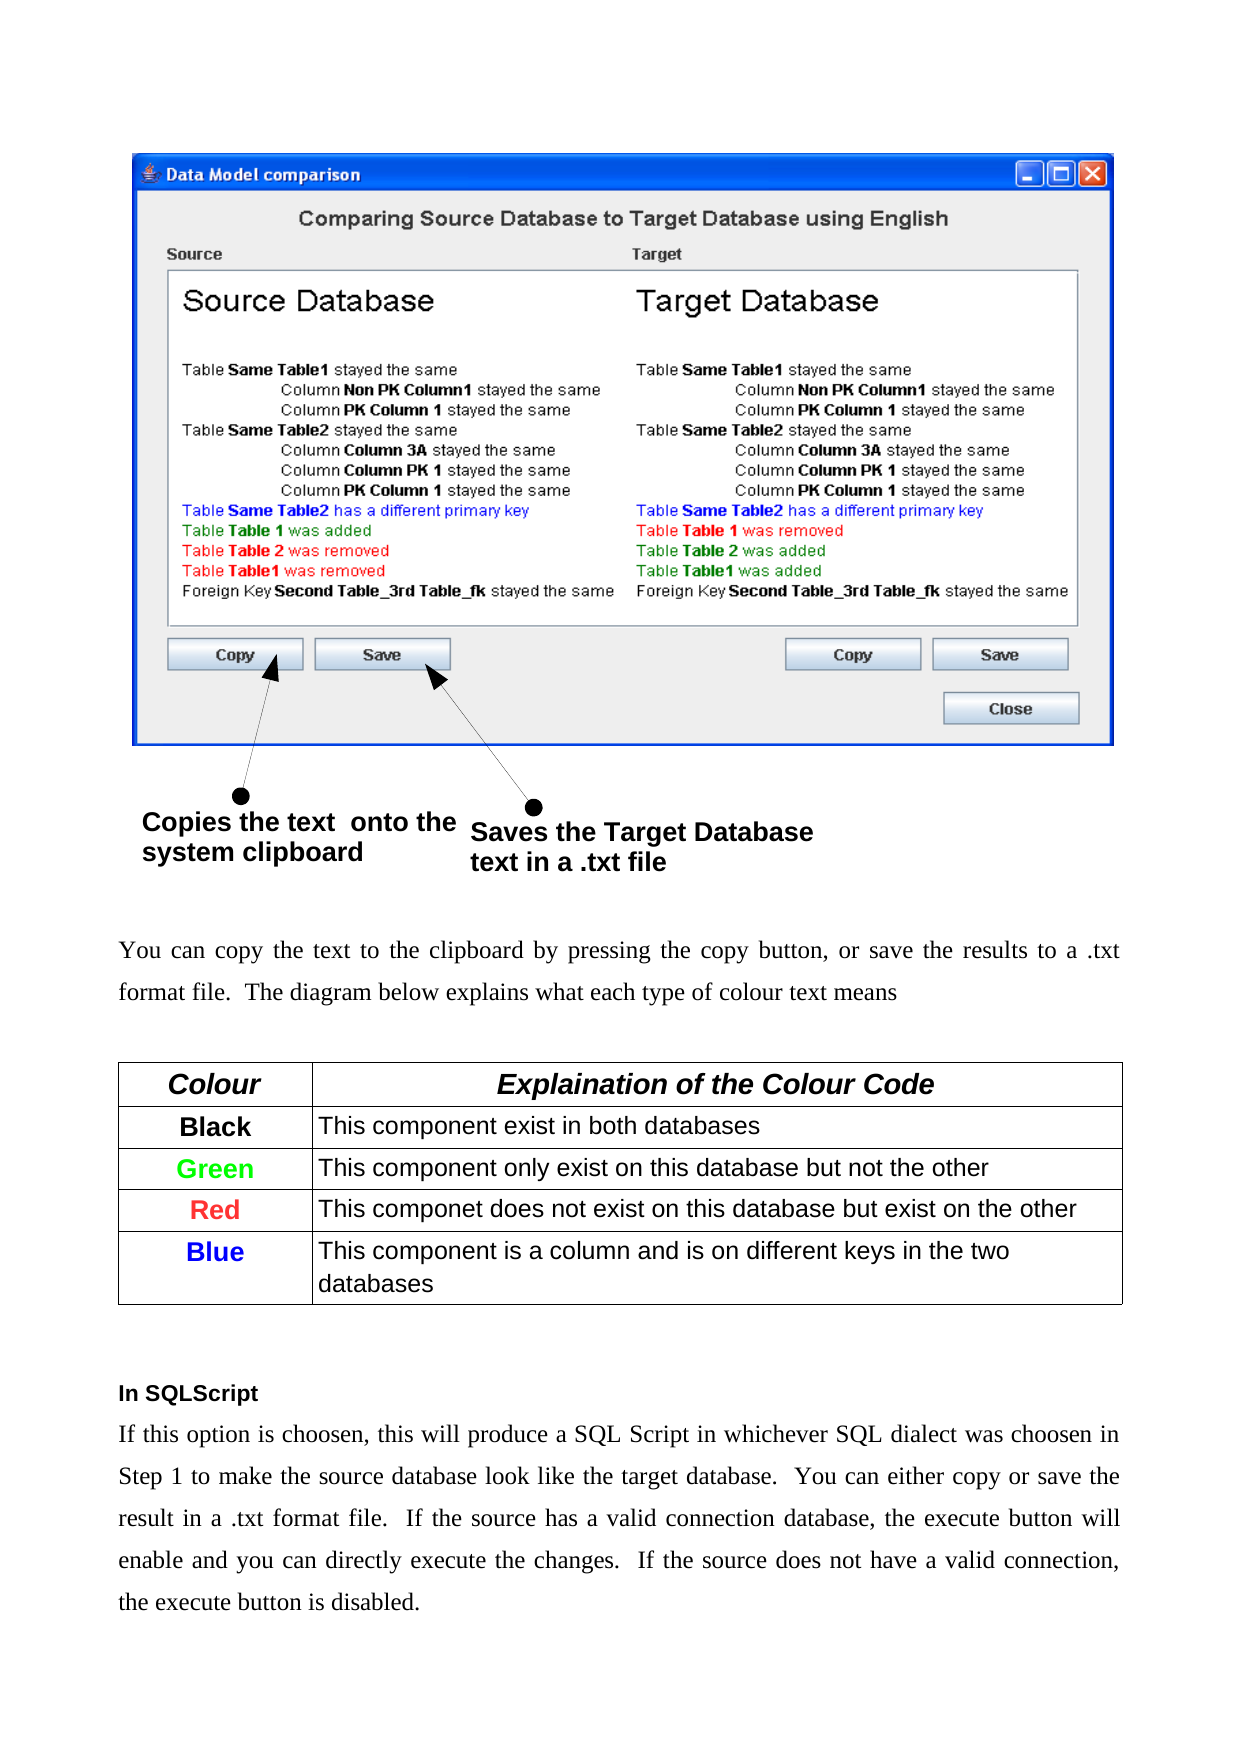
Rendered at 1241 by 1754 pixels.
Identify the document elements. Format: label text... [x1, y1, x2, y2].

text You can copy the text to the clipboard by pressing the copy button, or save the results to a .txt format file. The diagram below explains what each type of colour text means [118, 746, 1122, 1006]
table_cell This component exist in both databases [313, 1107, 1122, 1148]
table_cell Blue [119, 1232, 312, 1304]
table_header Explaination of the Colour Code [313, 1063, 1122, 1106]
table_cell Red [119, 1190, 312, 1231]
subtitle In SQLScript [118, 1380, 1122, 1406]
table_cell This component only exist on this database but not the other [313, 1149, 1122, 1189]
picture [132, 153, 1114, 746]
table_header Colour [119, 1063, 312, 1106]
table_cell This component is a column and is on different keys in the two databases [313, 1232, 1122, 1304]
table_cell This componet does not exist on this database but exist on the other [313, 1190, 1122, 1231]
text If this option is choosen, this will produce a SQL Script in whichever SQL dialect was choosen in Step 1 to make the source database look like the target database. You can either copy or save the result in a .txt format file. If the source has a valid connection database, the execute button will enable and you can directly execute the changes. If the source does not have a valid connection, the execute button is disabled. [118, 1420, 1122, 1616]
table_cell Green [119, 1149, 312, 1189]
table_cell Black [119, 1107, 312, 1148]
